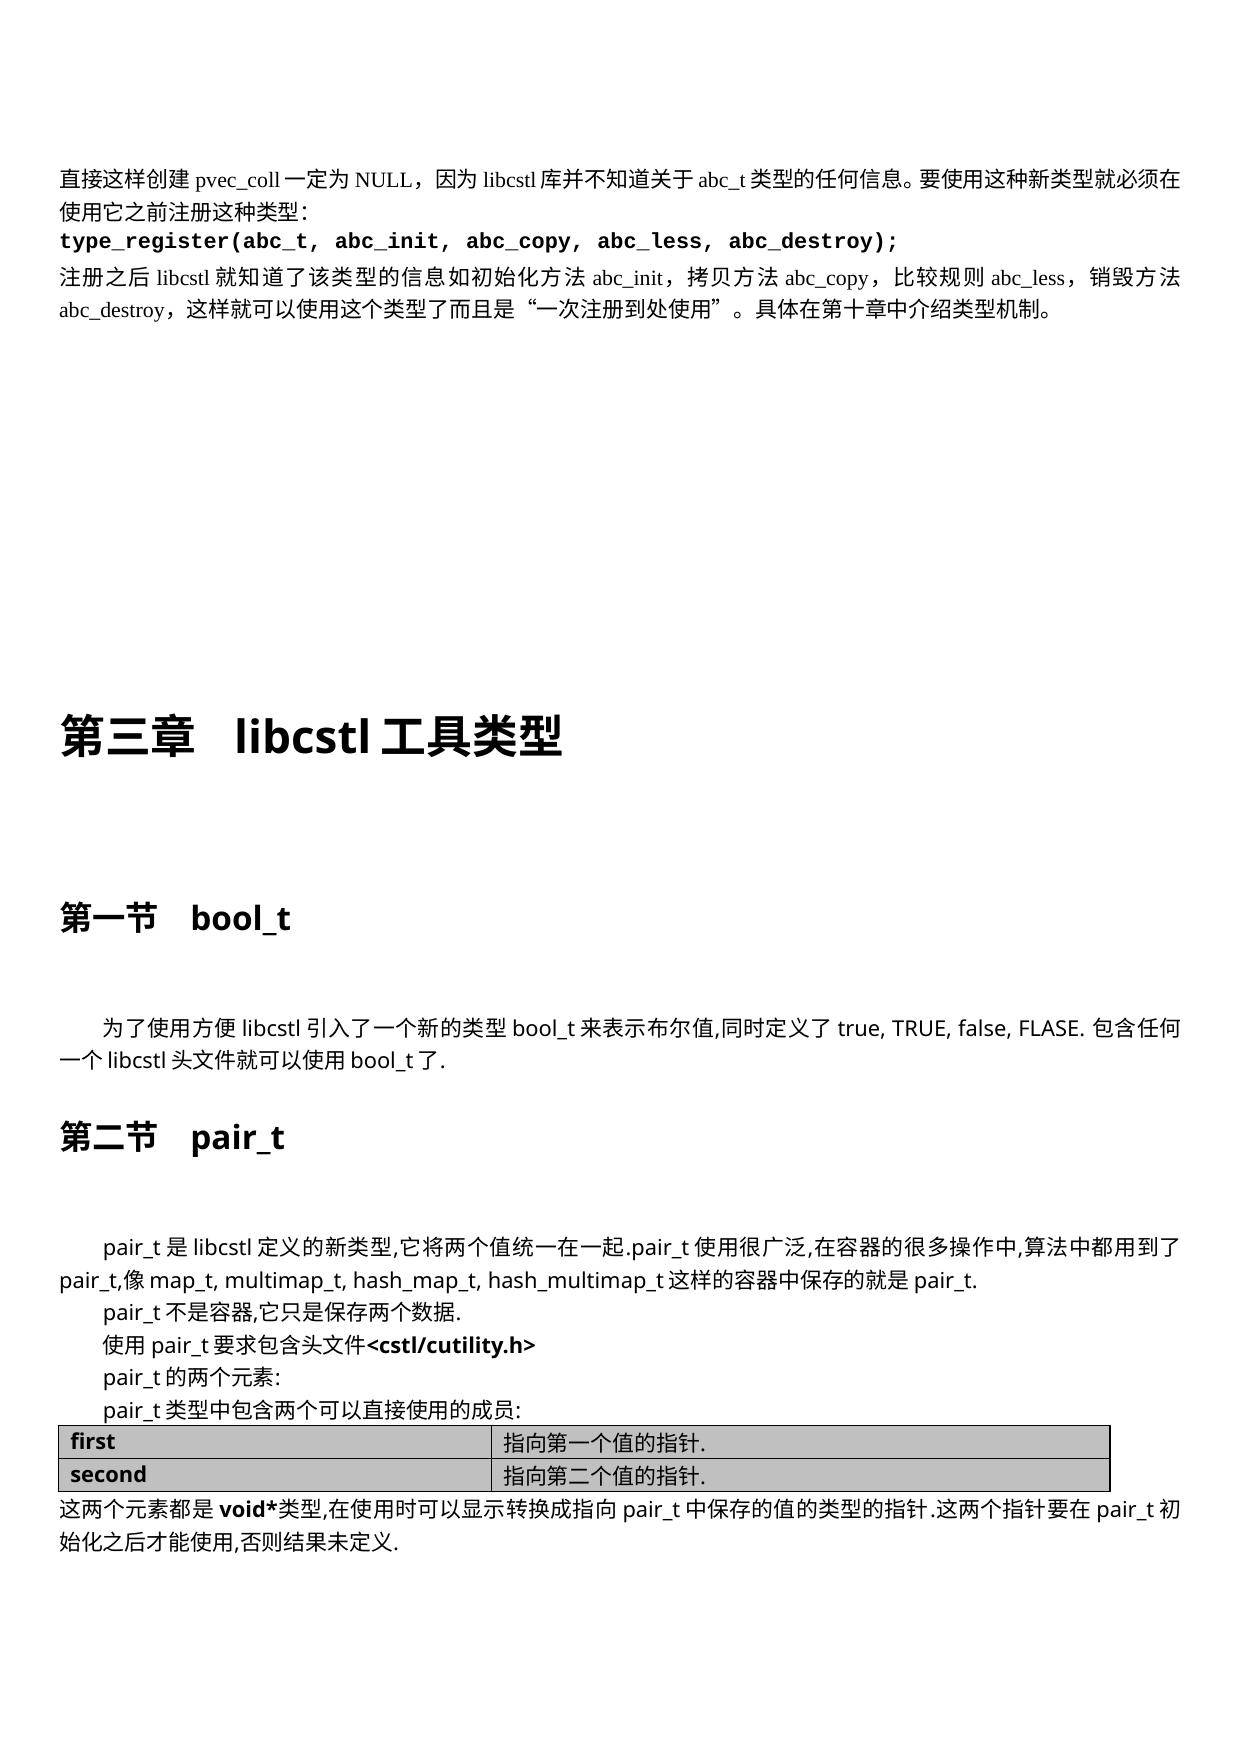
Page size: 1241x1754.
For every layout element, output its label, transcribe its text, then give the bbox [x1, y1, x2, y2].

table_header 指向第一个值的指针. [492, 1426, 1109, 1458]
text 注册之后libcstl就知道了该类型的信息如初始化方法abc_init，拷贝方法abc_copy，比较规则abc_less，销毁方法abc_destroy，这样就可以使用这个类型了而且是“一次注册到处使用”。具体在第十章中介绍类型机制。 [59, 259, 1181, 324]
subtitle pair_t [59, 1103, 1181, 1168]
text pair_t类型中包含两个可以直接使用的成员: [59, 1393, 1181, 1425]
table_cell 指向第二个值的指针. [492, 1459, 1109, 1491]
text 为了使用方便libcstl引入了一个新的类型bool_t来表示布尔值,同时定义了true, TRUE, false, FLASE. 包含任何一个libcstl头文件就可以使用bool_t了. [59, 1011, 1181, 1076]
subtitle libcstl工具类型 [59, 685, 1181, 782]
text 直接这样创建 pvec_coll一定为NULL，因为libcstl库并不知道关于abc_t类型的任何信息。要使用这种新类型就必须在使用它之前注册这种类型： [59, 162, 1181, 227]
text pair_t不是容器,它只是保存两个数据. [59, 1295, 1181, 1328]
subtitle bool_t [59, 883, 1181, 948]
text pair_t是libcstl定义的新类型,它将两个值统一在一起.pair_t使用很广泛,在容器的很多操作中,算法中都用到了pair_t,像map_t, multimap_t, hash_map_t, hash_multimap_t这样的容器中保存的就是pair_t. [59, 1230, 1181, 1295]
text 使用pair_t要求包含头文件<cstl/cutility.h> [59, 1328, 1181, 1360]
table_header first [59, 1426, 491, 1458]
text 这两个元素都是void*类型,在使用时可以显示转换成指向pair_t中保存的值的类型的指针.这两个指针要在pair_t初始化之后才能使用,否则结果未定义. [59, 1492, 1181, 1557]
table_cell second [59, 1459, 491, 1491]
text pair_t的两个元素: [59, 1360, 1181, 1393]
text type_register(abc_t, abc_init, abc_copy, abc_less, abc_destroy); [59, 227, 1181, 259]
